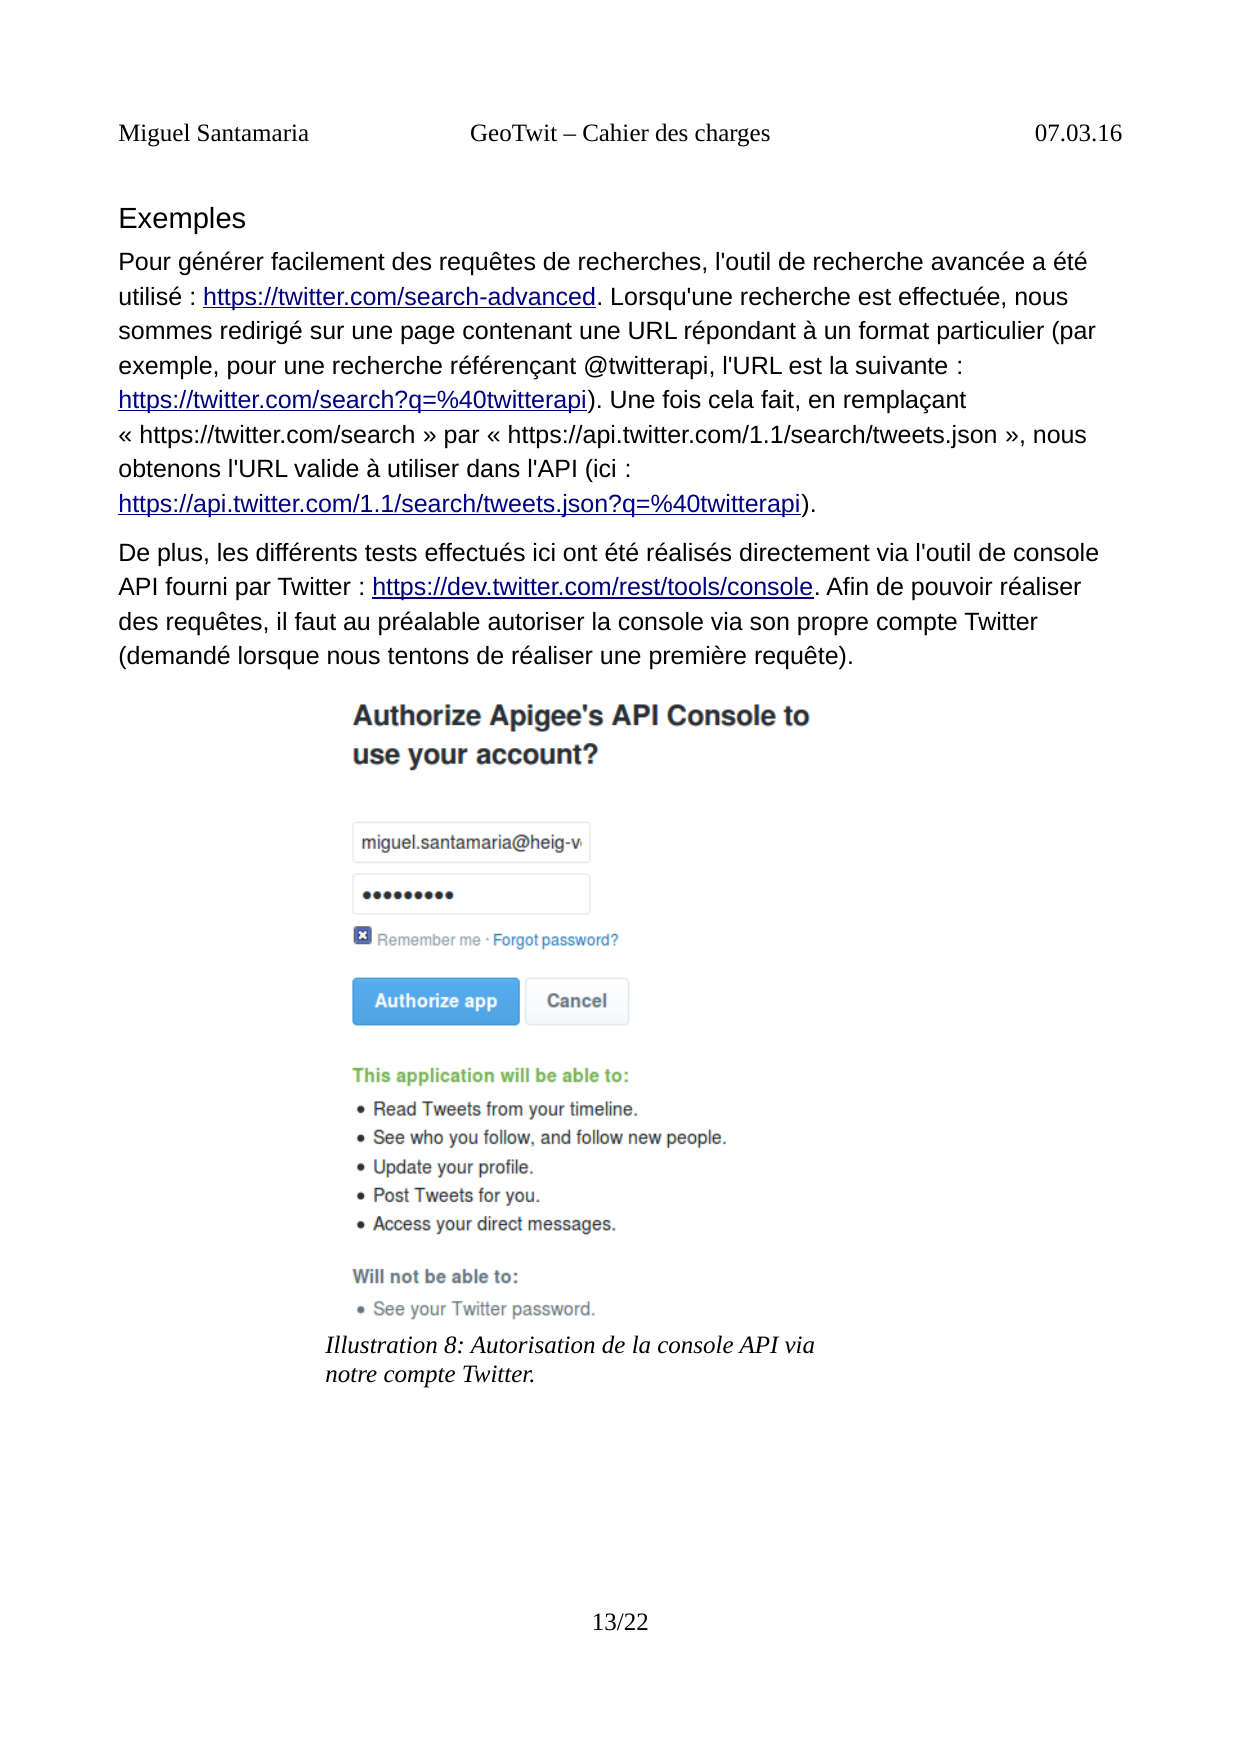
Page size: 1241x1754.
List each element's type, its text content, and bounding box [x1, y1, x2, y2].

picture [341, 693, 816, 1331]
text De plus, les différents tests effectués ici ont été réalisés directement via l'outil de console API fourni par Twitter : https://dev.twitter.com/rest/tools/console. Afin de pouvoir réaliser des requêtes, il faut au préalable autoriser la console via son propre compte Twitter (demandé lorsque nous tentons de réaliser une première requête). [118, 538, 1122, 670]
text Pour générer facilement des requêtes de recherches, l'outil de recherche avancée a été utilisé : https://twitter.com/search-advanced. Lorsqu'une recherche est effectuée, nous sommes redirigé sur une page contenant une URL répondant à un format particulier (par exemple, pour une recherche référençant @twitterapi, l'URL est la suivante : https://twitter.com/search?q=%40twitterapi). Une fois cela fait, en remplaçant « https://twitter.com/search » par « https://api.twitter.com/1.1/search/tweets.json », nous obtenons l'URL valide à utiliser dans l'API (ici : https://api.twitter.com/1.1/search/tweets.json?q=%40twitterapi). [118, 247, 1122, 517]
subtitle Exemples [118, 201, 1122, 235]
text Illustration 8: Autorisation de la console API via notre compte Twitter. [325, 1331, 832, 1388]
